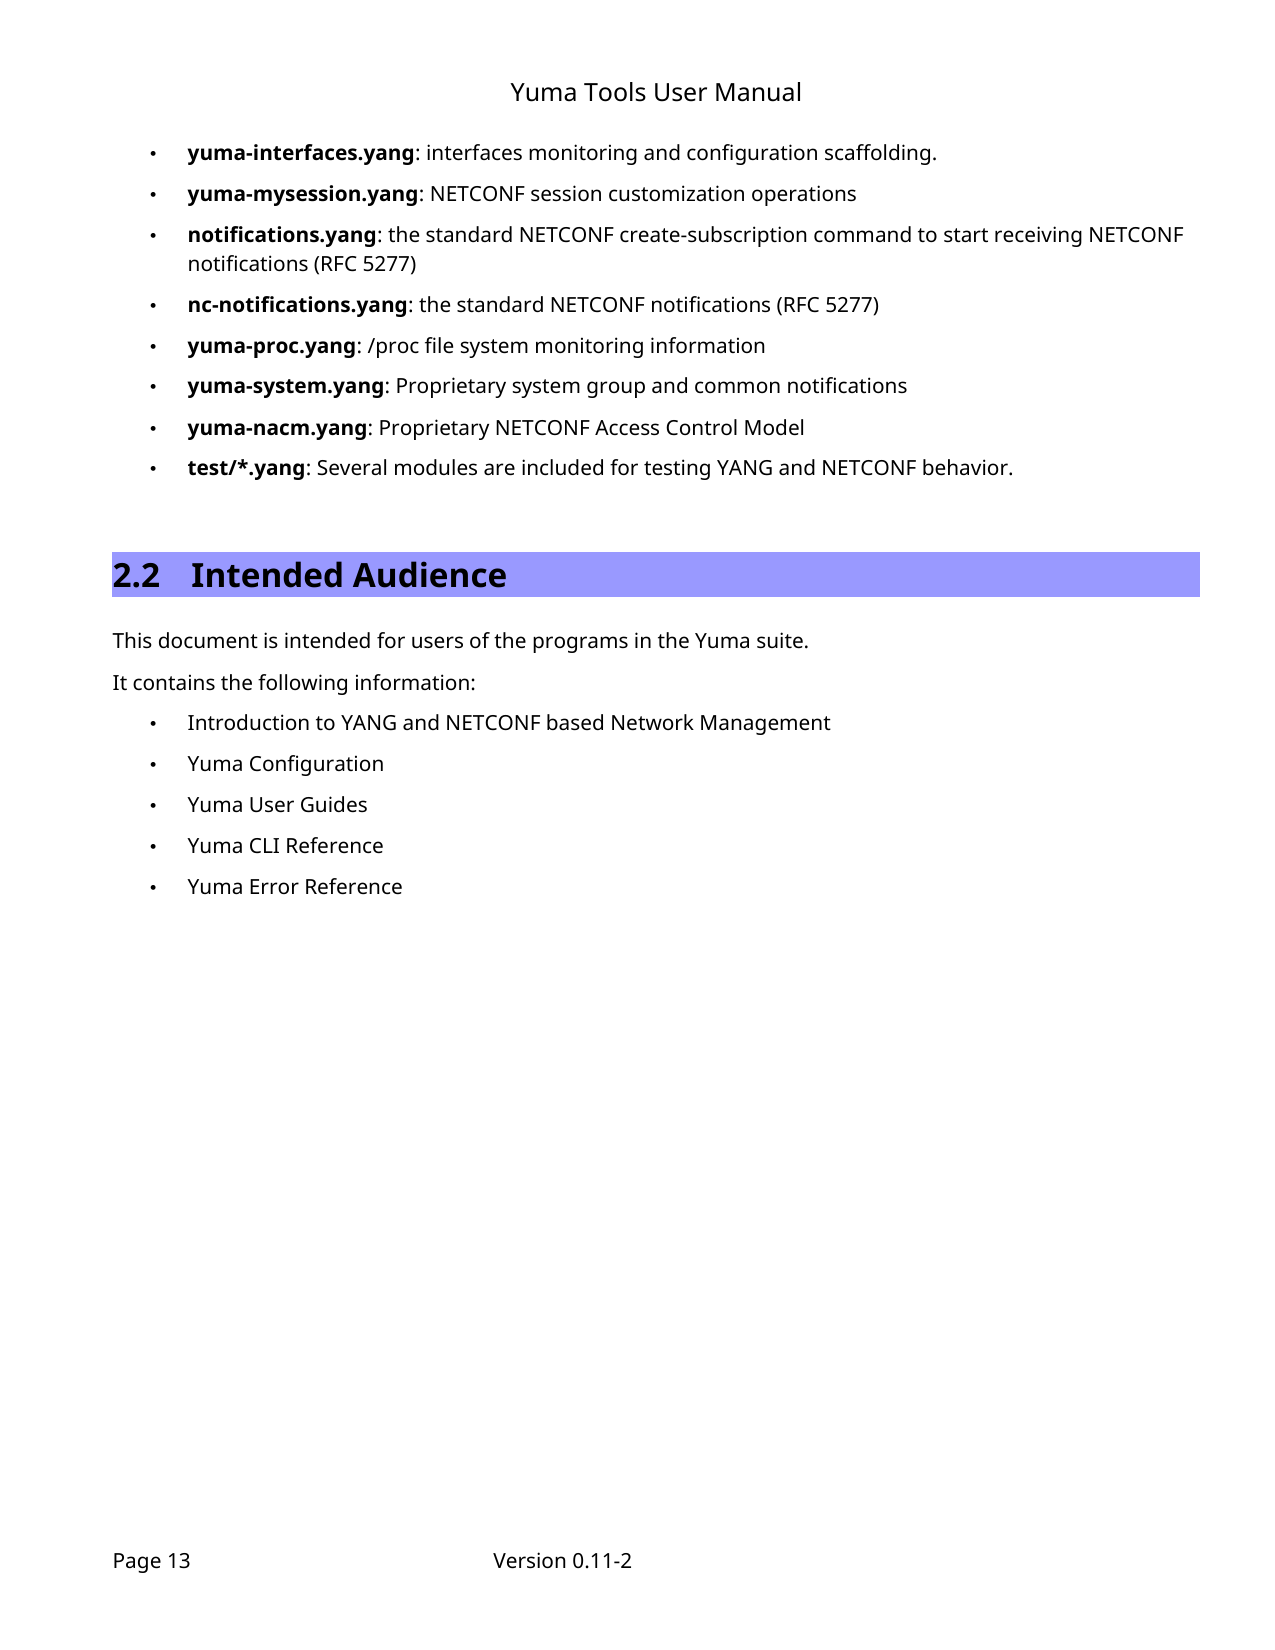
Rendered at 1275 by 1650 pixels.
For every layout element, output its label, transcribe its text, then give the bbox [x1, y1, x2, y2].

list notifications.yang: the standard NETCONF create-subscription command to start receiving NETCONF notifications (RFC 5277) [150, 220, 1200, 277]
list Introduction to YANG and NETCONF based Network Management [150, 708, 1200, 737]
list yuma-mysession.yang: NETCONF session customization operations [150, 179, 1200, 208]
list nc-notifications.yang: the standard NETCONF notifications (RFC 5277) [150, 290, 1200, 318]
list Yuma User Guides [150, 790, 1200, 819]
list yuma-nacm.yang: Proprietary NETCONF Access Control Model [150, 413, 1200, 441]
list yuma-proc.yang: /proc file system monitoring information [150, 331, 1200, 359]
text It contains the following information: [112, 668, 1200, 696]
list test/*.yang: Several modules are included for testing YANG and NETCONF behavior. [150, 453, 1200, 482]
subtitle Intended Audience [112, 552, 1200, 597]
text This document is intended for users of the programs in the Yuma suite. [112, 627, 1200, 655]
list yuma-interfaces.yang: interfaces monitoring and configuration scaffolding. [150, 138, 1200, 167]
list Yuma Configuration [150, 749, 1200, 778]
list Yuma Error Reference [150, 872, 1200, 901]
list yuma-system.yang: Proprietary system group and common notifications [150, 372, 1200, 400]
list Yuma CLI Reference [150, 831, 1200, 860]
